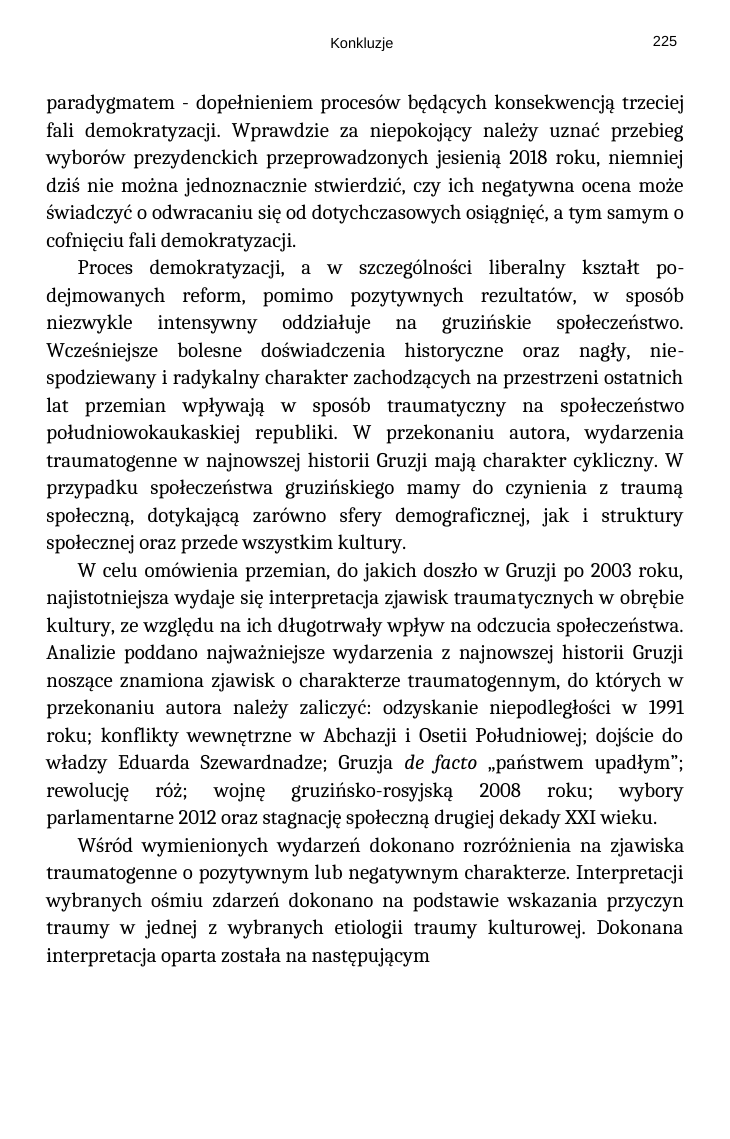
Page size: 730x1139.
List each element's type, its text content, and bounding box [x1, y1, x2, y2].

text 225 [653, 33, 683, 50]
text Proces demokratyzacji, a w szczególności liberalny kształt po­dejmowanych reform, pomimo pozytywnych rezultatów, w sposób niezwykle intensywny oddziałuje na gruzińskie społeczeństwo. Wcześniejsze bolesne doświadczenia historyczne oraz nagły, nie­spodziewany i radykalny charakter zachodzących na przestrzeni ostatnich lat przemian wpływają w sposób traumatyczny na spo­łeczeństwo południowokaukaskiej republiki. W przekonaniu auto­ra, wydarzenia traumatogenne w najnowszej historii Gruzji mają charakter cykliczny. W przypadku społeczeństwa gruzińskiego mamy do czynienia z traumą społeczną, dotykającą zarówno sfery demograficznej, jak i struktury społecznej oraz przede wszystkim kultury. [46, 256, 684, 555]
text Wśród wymienionych wydarzeń dokonano rozróżnienia na zja­wiska traumatogenne o pozytywnym lub negatywnym charakterze. Interpretacji wybranych ośmiu zdarzeń dokonano na podstawie wskazania przyczyn traumy w jednej z wybranych etiologii traumy kulturowej. Dokonana interpretacja oparta została na następującym [46, 833, 684, 967]
text paradygmatem - dopełnieniem procesów będących konsekwen­cją trzeciej fali demokratyzacji. Wprawdzie za niepokojący należy uznać przebieg wyborów prezydenckich przeprowadzonych jesienią 2018 roku, niemniej dziś nie można jednoznacznie stwierdzić, czy ich negatywna ocena może świadczyć o odwracaniu się od dotych­czasowych osiągnięć, a tym samym o cofnięciu fali demokratyzacji. [46, 91, 684, 252]
text W celu omówienia przemian, do jakich doszło w Gruzji po 2003 roku, najistotniejsza wydaje się interpretacja zjawisk trauma­tycznych w obrębie kultury, ze względu na ich długotrwały wpływ na odczucia społeczeństwa. Analizie poddano najważniejsze wy­darzenia z najnowszej historii Gruzji noszące znamiona zjawisk o charakterze traumatogennym, do których w przekonaniu autora należy zaliczyć: odzyskanie niepodległości w 1991 roku; konflikty wewnętrzne w Abchazji i Osetii Południowej; dojście do władzy Edu­arda Szewardnadze; Gruzja de facto „państwem upadłym”; rewolucję róż; wojnę gruzińsko-rosyjską 2008 roku; wybory parlamentarne 2012 oraz stagnację społeczną drugiej dekady XXI wieku. [46, 558, 684, 830]
text Konkluzje [330, 34, 403, 51]
